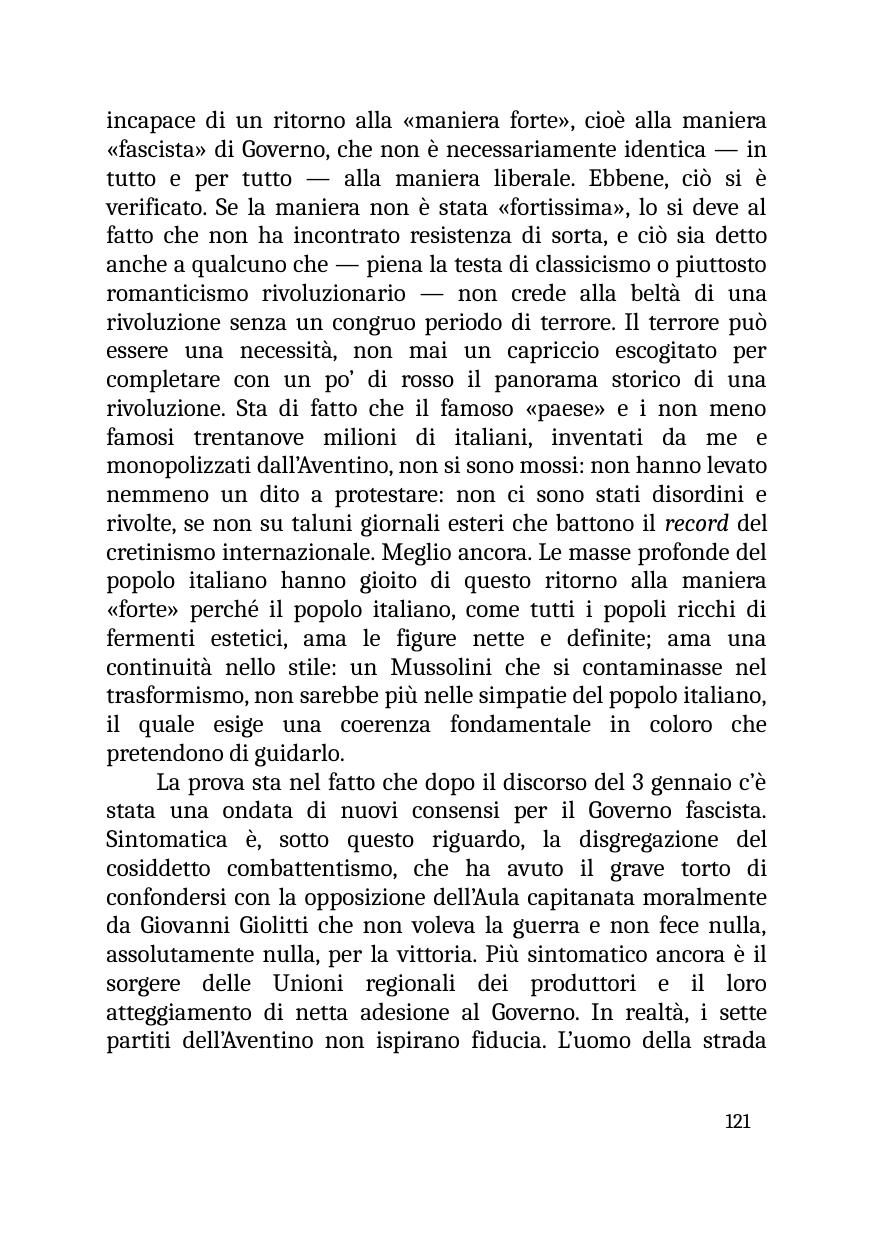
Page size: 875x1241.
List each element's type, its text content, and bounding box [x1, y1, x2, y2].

text La prova sta nel fatto che dopo il discorso del 3 gennaio c’è stata una ondata di nuovi consensi per il Governo fascista. Sintomatica è, sotto questo riguardo, la disgregazione del cosiddetto combattentismo, che ha avuto il grave torto di confondersi con la opposizione dell’Aula capitanata moralmente da Giovanni Giolitti che non voleva la guerra e non fece nulla, assolutamente nulla, per la vittoria. Più sintomatico ancora è il sorgere delle Unioni regionali dei produttori e il loro atteggiamento di netta adesione al Governo. In realtà, i sette partiti dell’Aventino non ispirano fiducia. L’uomo della strada [106, 767, 768, 1055]
text incapace di un ritorno alla «maniera forte», cioè alla maniera «fascista» di Governo, che non è necessariamente identica — in tutto e per tutto — alla maniera liberale. Ebbene, ciò si è verificato. Se la maniera non è stata «fortissima», lo si deve al fatto che non ha incontrato resistenza di sorta, e ciò sia detto anche a qualcuno che — piena la testa di classicismo o piuttosto romanticismo rivoluzionario — non crede alla beltà di una rivoluzione senza un congruo periodo di terrore. Il terrore può essere una necessità, non mai un capriccio escogitato per completare con un po’ di rosso il panorama storico di una rivoluzione. Sta di fatto che il famoso «paese» e i non meno famosi trentanove milioni di italiani, inventati da me e monopolizzati dall’Aventino, non si sono mossi: non hanno levato nemmeno un dito a protestare: non ci sono stati disordini e rivolte, se non su taluni giornali esteri che battono il record del cretinismo internazionale. Meglio ancora. Le masse profonde del popolo italiano hanno gioito di questo ritorno alla maniera «forte» perché il popolo italiano, come tutti i popoli ricchi di fermenti estetici, ama le figure nette e definite; ama una continuità nello stile: un Mussolini che si contaminasse nel trasformismo, non sarebbe più nelle simpatie del popolo italiano, il quale esige una coerenza fondamentale in coloro che pretendono di guidarlo. [106, 106, 768, 767]
